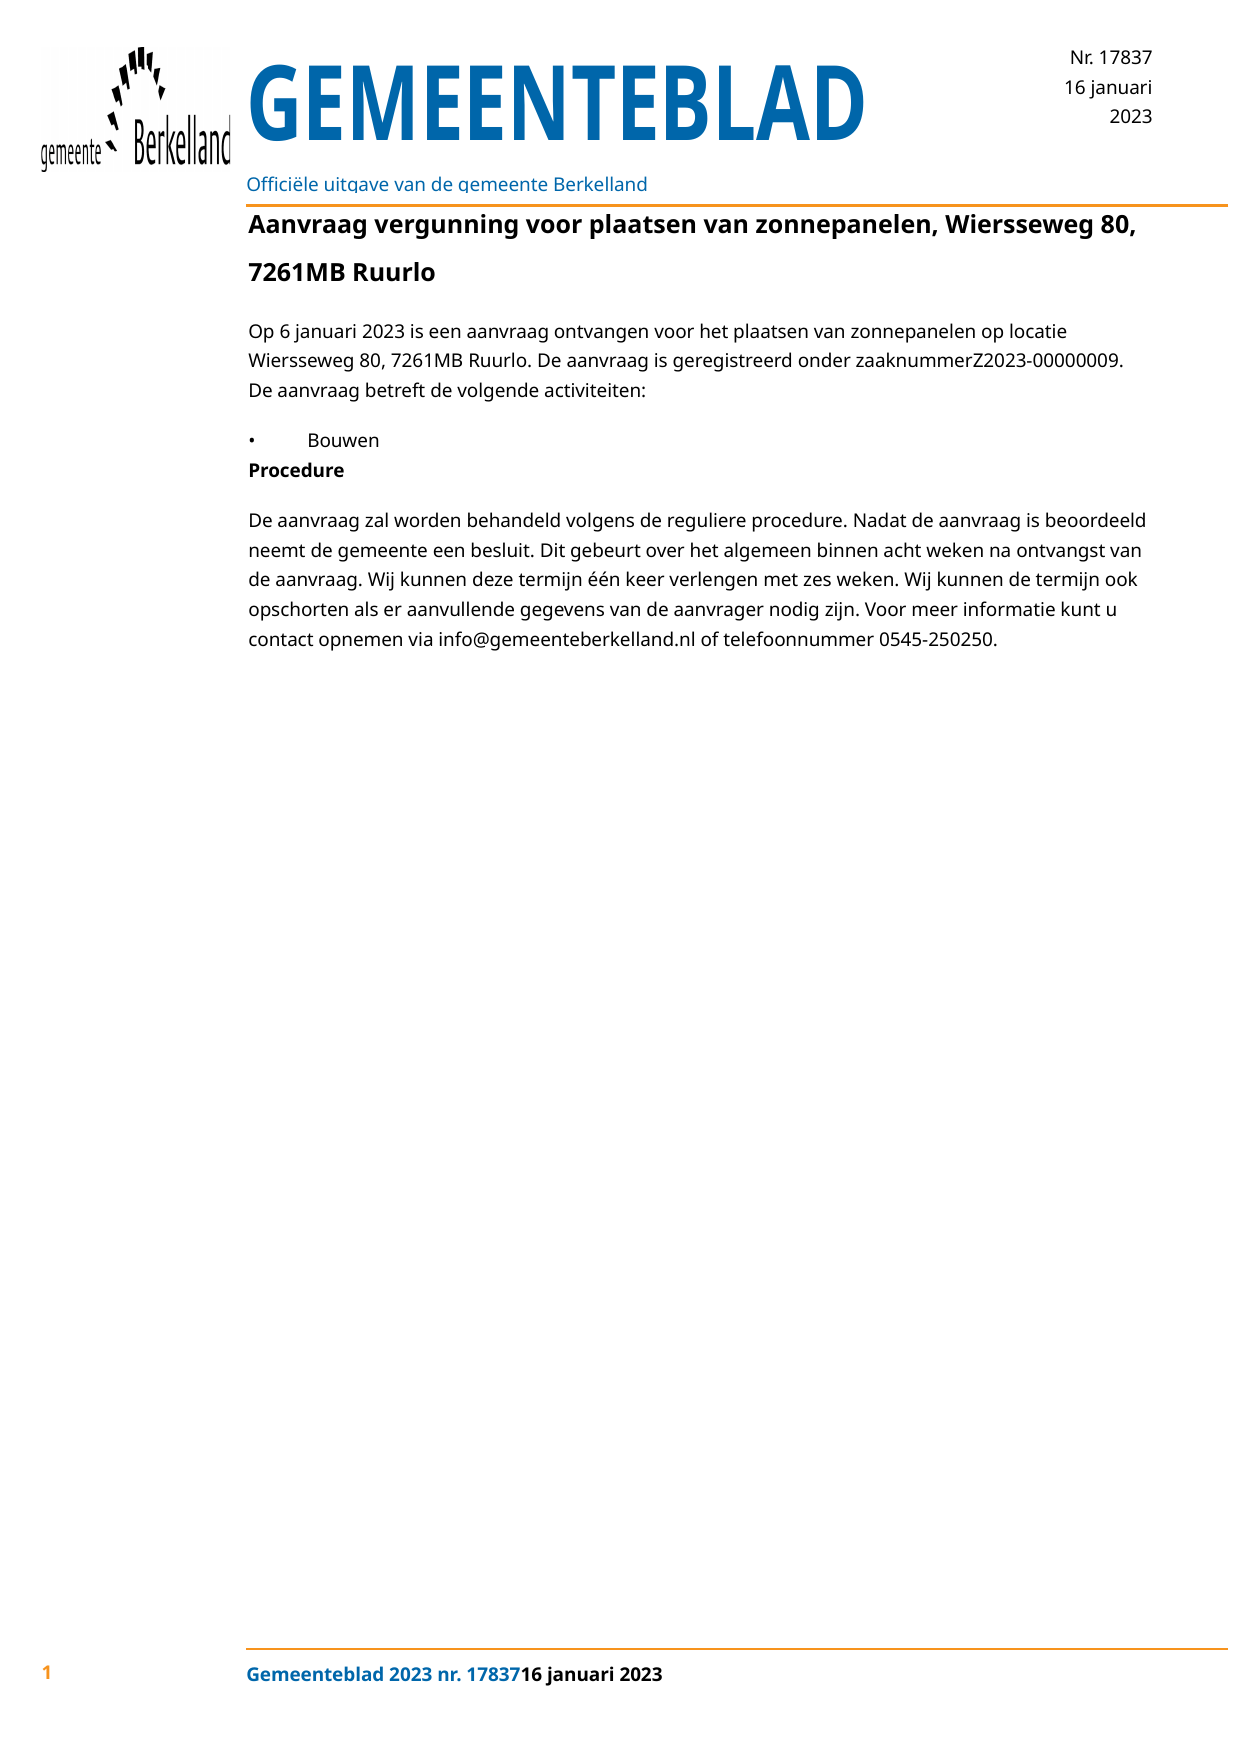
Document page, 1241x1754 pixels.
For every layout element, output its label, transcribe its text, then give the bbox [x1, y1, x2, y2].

text Aanvraag vergunning voor plaatsen van zonnepanelen, Wiersseweg 80, 7261MB Ruurlo [248, 207, 1152, 288]
picture [41, 47, 231, 172]
list Bouwen [248, 427, 1152, 453]
text Op 6 januari 2023 is een aanvraag ontvangen voor het plaatsen van zonnepanelen op locatie Wiersseweg 80, 7261MB Ruurlo. De aanvraag is geregistreerd onder zaaknummerZ2023-00000009. De aanvraag betreft de volgende activiteiten: [248, 318, 1152, 403]
text Procedure [248, 457, 1152, 483]
text De aanvraag zal worden behandeld volgens de reguliere procedure. Nadat de aanvraag is beoordeeld neemt de gemeente een besluit. Dit gebeurt over het algemeen binnen acht weken na ontvangst van de aanvraag. Wij kunnen deze termijn één keer verlengen met zes weken. Wij kunnen de termijn ook opschorten als er aanvullende gegevens van de aanvrager nodig zijn. Voor meer informatie kunt u contact opnemen via info@gemeenteberkelland.nl of telefoonnummer 0545-250250. [248, 507, 1152, 652]
